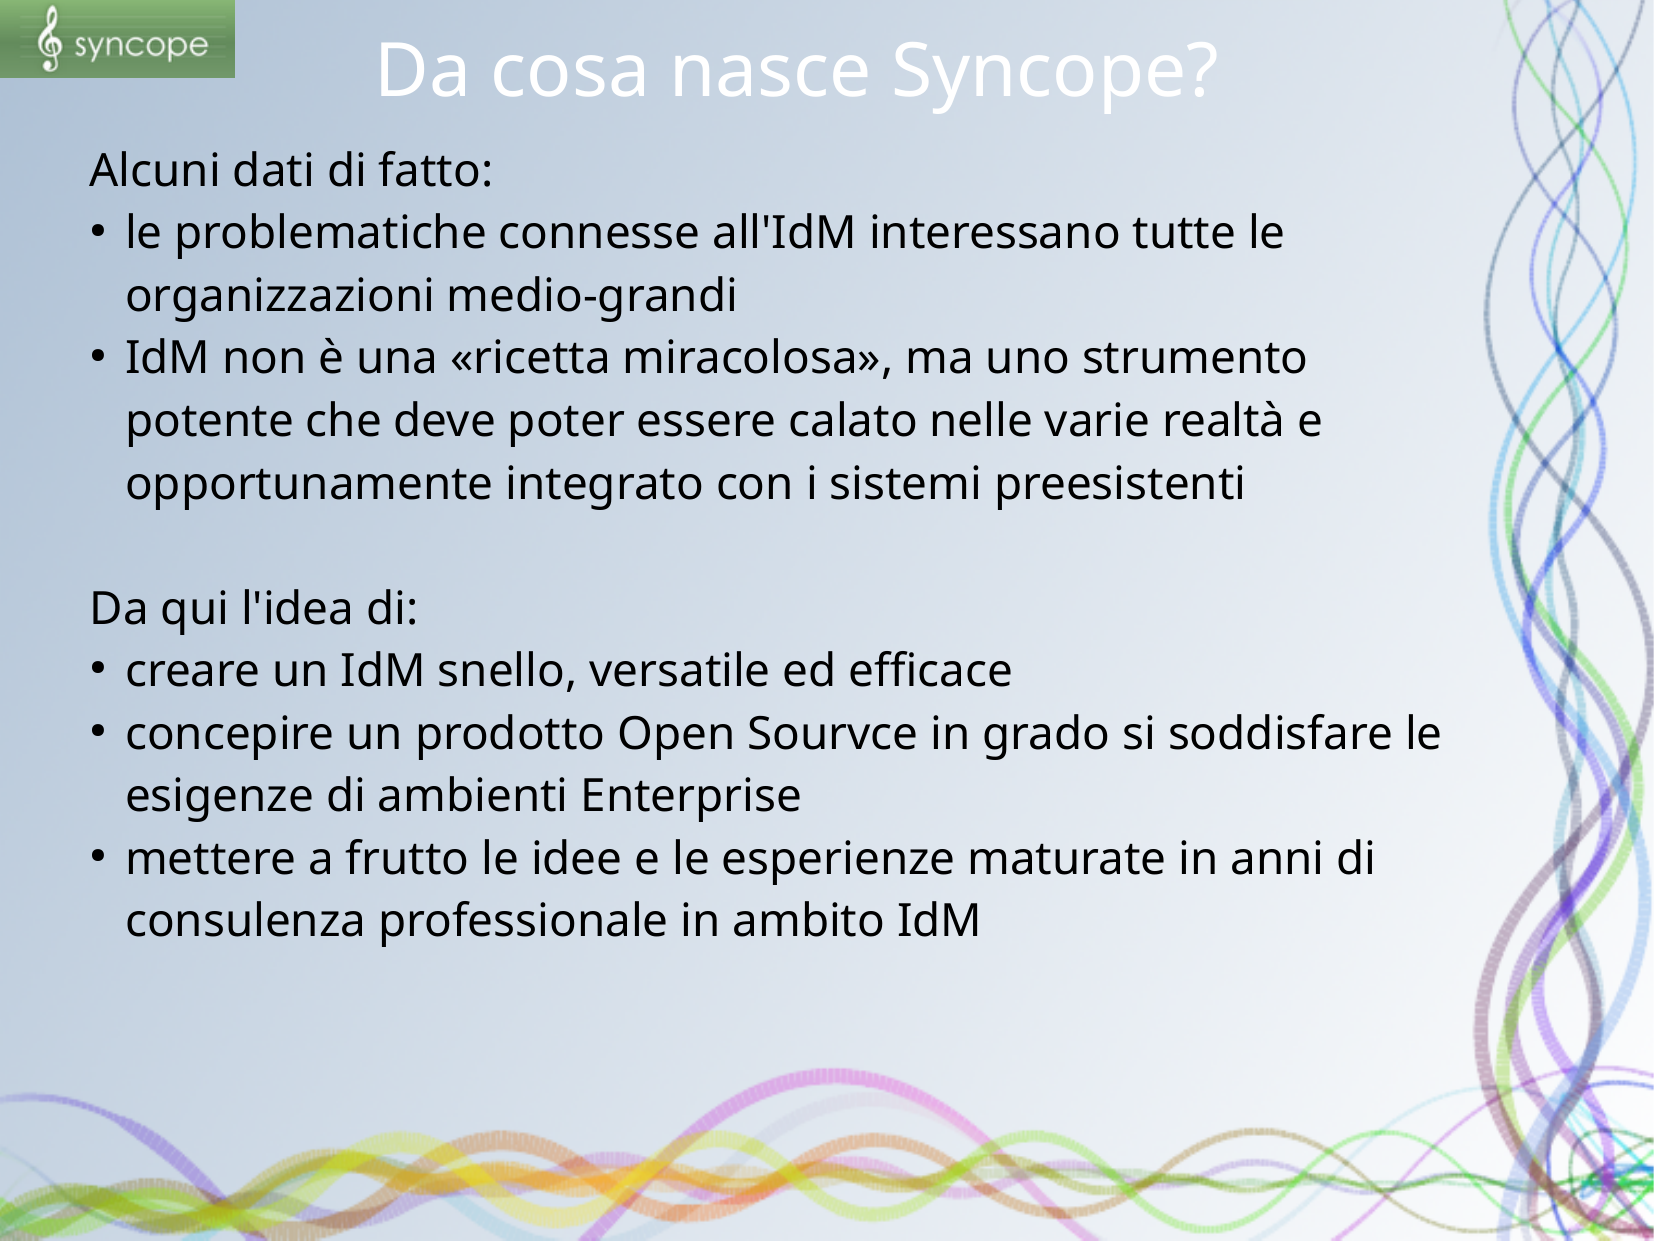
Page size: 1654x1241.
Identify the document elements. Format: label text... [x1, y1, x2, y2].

picture [0, 0, 1654, 1241]
text_box Da cosa nasce Syncope? [359, 9, 1313, 129]
text_box Alcuni dati di fatto: le problematiche connesse all'IdM interessano tutte le organizzazioni medio-grandi IdM non è una «ricetta miracolosa», ma uno strumento potente che deve poter essere calato nelle varie realtà e opportunamente integrato con i sistemi preesistenti Da qui l'idea di: creare un IdM snello, versatile ed efficace concepire un prodotto Open Sourvce in grado si soddisfare le esigenze di ambienti Enterprise mettere a frutto le idee e le esperienze maturate in anni di consulenza professionale in ambito IdM [75, 129, 1486, 1062]
